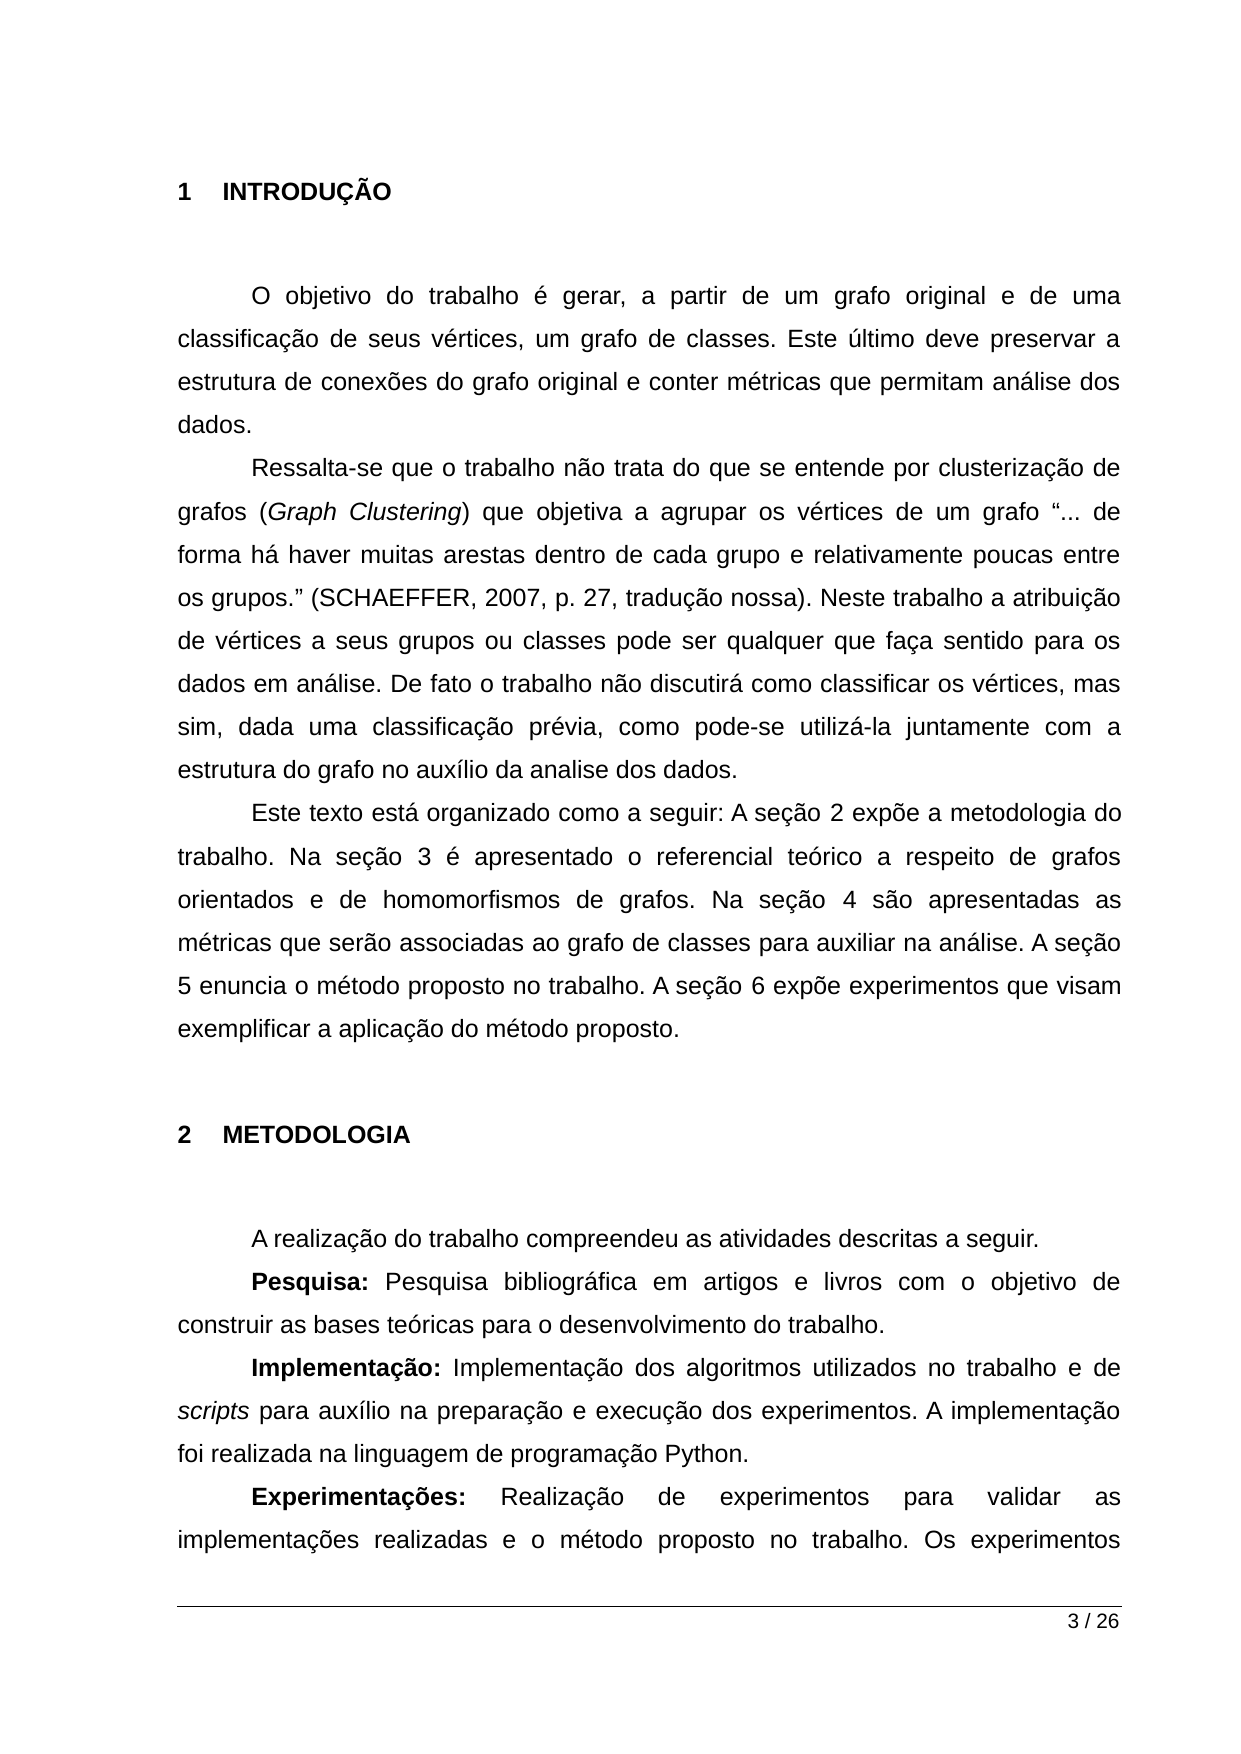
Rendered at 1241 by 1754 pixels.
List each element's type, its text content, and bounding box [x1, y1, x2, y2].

text Pesquisa: Pesquisa bibliográfica em artigos e livros com o objetivo de construir as bases teóricas para o desenvolvimento do trabalho. [177, 1267, 1122, 1338]
subtitle Introdução [177, 177, 1122, 206]
subtitle Metodologia [177, 1120, 1122, 1148]
text Experimentações: Realização de experimentos para validar as implementações realizadas e o método proposto no trabalho. Os experimentos [177, 1482, 1122, 1554]
text A realização do trabalho compreendeu as atividades descritas a seguir. [177, 1223, 1122, 1252]
text O objetivo do trabalho é gerar, a partir de um grafo original e de uma classificação de seus vértices, um grafo de classes. Este último deve preservar a estrutura de conexões do grafo original e conter métricas que permitam análise dos dados. [177, 281, 1122, 439]
text Ressalta-se que o trabalho não trata do que se entende por clusterização de grafos (Graph Clustering) que objetiva a agrupar os vértices de um grafo “... de forma há haver muitas arestas dentro de cada grupo e relativamente poucas entre os grupos.” (SCHAEFFER, 2007, p. 27, tradução nossa). Neste trabalho a atribuição de vértices a seus grupos ou classes pode ser qualquer que faça sentido para os dados em análise. De fato o trabalho não discutirá como classificar os vértices, mas sim, dada uma classificação prévia, como pode-se utilizá-la juntamente com a estrutura do grafo no auxílio da analise dos dados. [177, 453, 1122, 784]
text Implementação: Implementação dos algoritmos utilizados no trabalho e de scripts para auxílio na preparação e execução dos experimentos. A implementação foi realizada na linguagem de programação Python. [177, 1353, 1122, 1468]
text Este texto está organizado como a seguir: A seção 2 expõe a metodologia do trabalho. Na seção 3 é apresentado o referencial teórico a respeito de grafos orientados e de homomorfismos de grafos. Na seção 4 são apresentadas as métricas que serão associadas ao grafo de classes para auxiliar na análise. A seção 5 enuncia o método proposto no trabalho. A seção 6 expõe experimentos que visam exemplificar a aplicação do método proposto. [177, 798, 1122, 1043]
